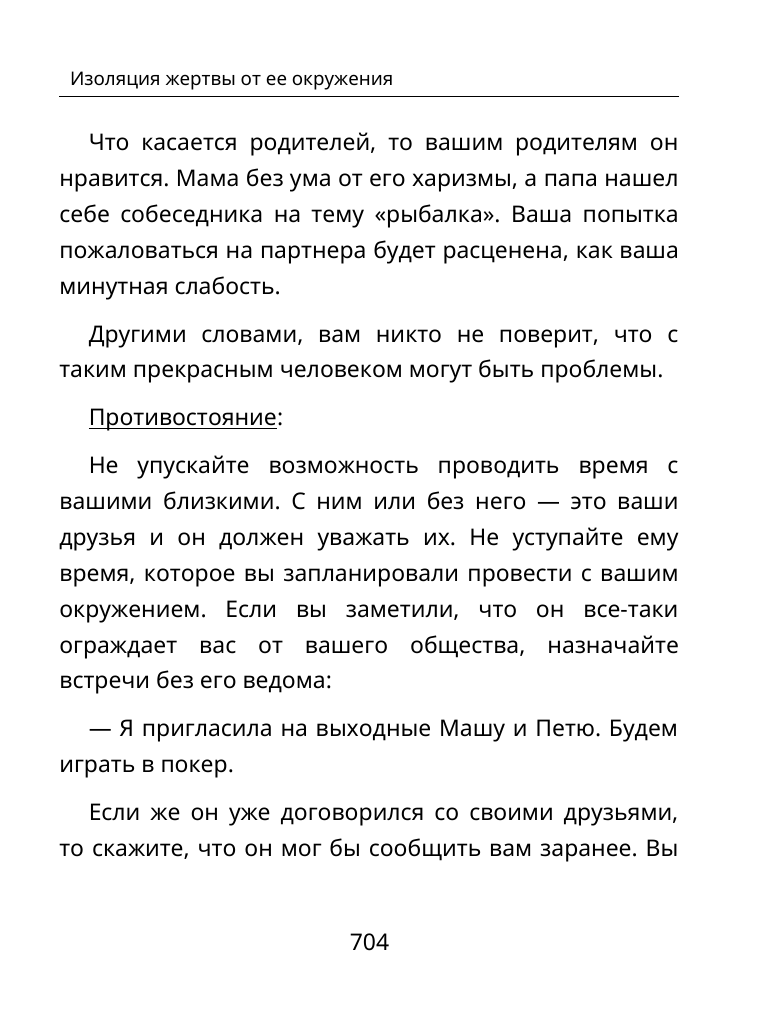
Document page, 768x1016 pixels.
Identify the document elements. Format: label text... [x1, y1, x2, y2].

text Если же он уже договорился со своими друзьями, то скажите, что он мог бы сообщить вам заранее. Вы [59, 796, 679, 863]
text Что касается родителей, то вашим родителям он нравится. Мама без ума от его харизмы, а папа нашел себе собеседника на тему «рыбалка». Ваша попытка пожаловаться на партнера будет расценена, как ваша минутная слабость. [59, 126, 679, 301]
text — Я пригласила на выходные Машу и Петю. Будем играть в покер. [59, 712, 679, 779]
text Другими словами, вам никто не поверит, что с таким прекрасным человеком могут быть проблемы. [59, 317, 679, 385]
text Не упускайте возможность проводить время с вашими близкими. С ним или без него — это ваши друзья и он должен уважать их. Не уступайте ему время, которое вы запланировали провести с вашим окружением. Если вы заметили, что он все-таки ограждает вас от вашего общества, назначайте встречи без его ведома: [59, 449, 679, 696]
text Противостояние: [59, 401, 679, 432]
